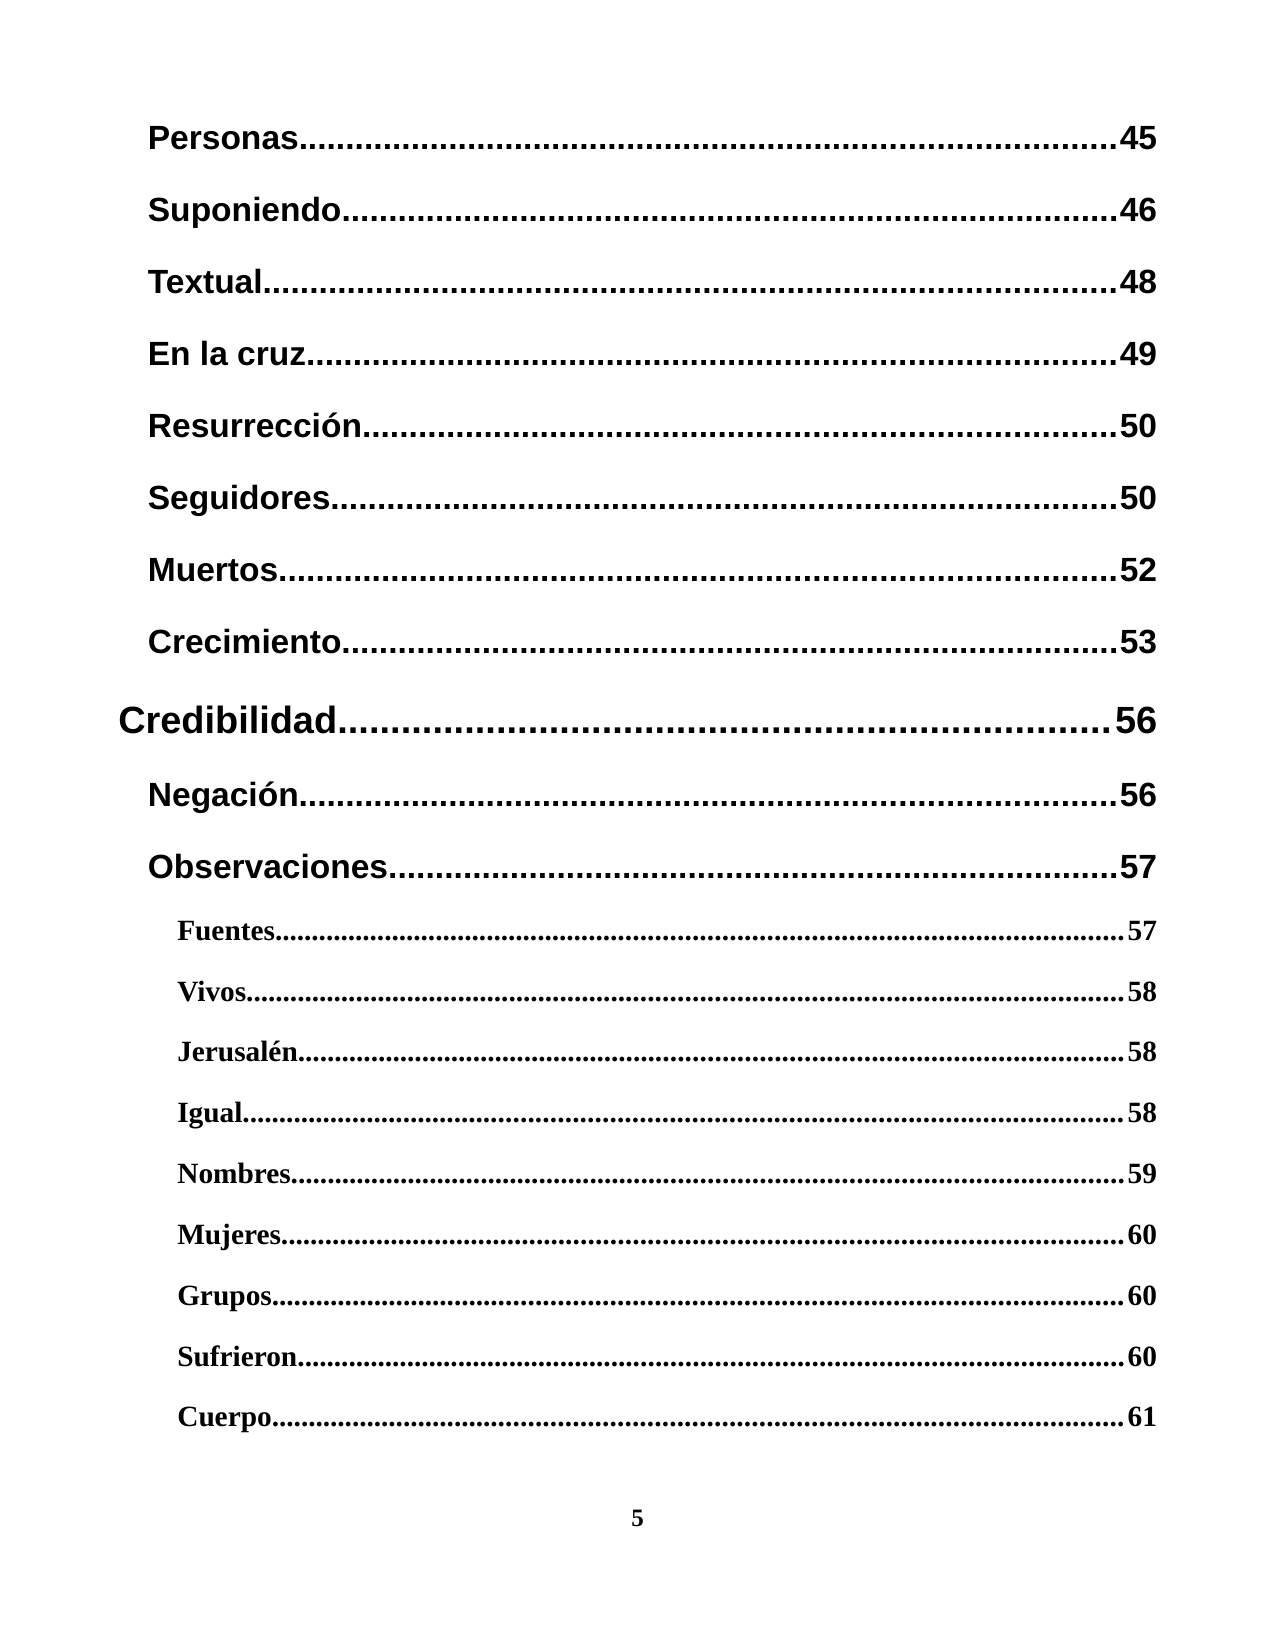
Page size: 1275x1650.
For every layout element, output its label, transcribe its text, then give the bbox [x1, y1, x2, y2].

text Cuerpo. 61 [177, 1399, 1157, 1433]
text Nombres. 59 [177, 1156, 1157, 1190]
text Suponiendo. 46 [148, 190, 1157, 229]
text Seguidores. 50 [148, 478, 1157, 517]
text Textual. 48 [148, 262, 1157, 301]
text En la cruz. 49 [148, 334, 1157, 373]
text Muertos. 52 [148, 550, 1157, 589]
text Resurrección. 50 [148, 406, 1157, 445]
text Personas. 45 [148, 118, 1157, 157]
text Igual. 58 [177, 1095, 1157, 1129]
text Credibilidad. 56 [118, 698, 1157, 742]
text Mujeres. 60 [177, 1217, 1157, 1251]
text Jerusalén. 58 [177, 1034, 1157, 1068]
text Observaciones. 57 [148, 847, 1157, 886]
text Fuentes. 57 [177, 913, 1157, 947]
text Sufrieron. 60 [177, 1339, 1157, 1372]
text Grupos. 60 [177, 1278, 1157, 1312]
text Vivos. 58 [177, 974, 1157, 1007]
text Negación. 56 [148, 775, 1157, 814]
text Crecimiento. 53 [148, 622, 1157, 661]
